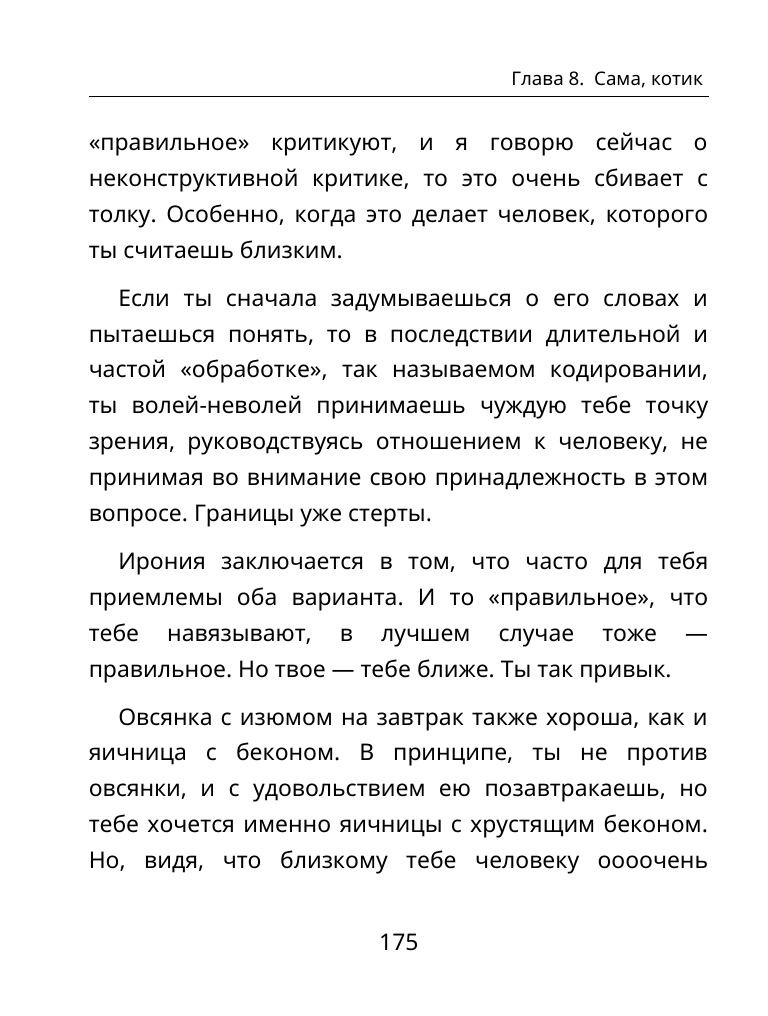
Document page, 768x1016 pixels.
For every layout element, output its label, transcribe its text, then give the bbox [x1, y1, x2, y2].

text «правильное» критикуют, и я говорю сейчас о неконструктивной критике, то это очень сбивает с толку. Особенно, когда это делает человек, которого ты считаешь близким. [88, 126, 709, 265]
text Если ты сначала задумываешься о его словах и пытаешься понять, то в последствии длительной и частой «обработке», так называемом кодировании, ты волей-неволей принимаешь чуждую тебе точку зрения, руководствуясь отношением к человеку, не принимая во внимание свою принадлежность в этом вопросе. Границы уже стерты. [88, 282, 709, 528]
text Ирония заключается в том, что часто для тебя приемлемы оба варианта. И то «правильное», что тебе навязывают, в лучшем случае тоже — правильное. Но твое — тебе ближе. Ты так привык. [88, 545, 709, 684]
text Овсянка с изюмом на завтрак также хороша, как и яичница с беконом. В принципе, ты не против овсянки, и с удовольствием ею позавтракаешь, но тебе хочется именно яичницы с хрустящим беконом. Но, видя, что близкому тебе человеку оооочень [88, 700, 709, 875]
